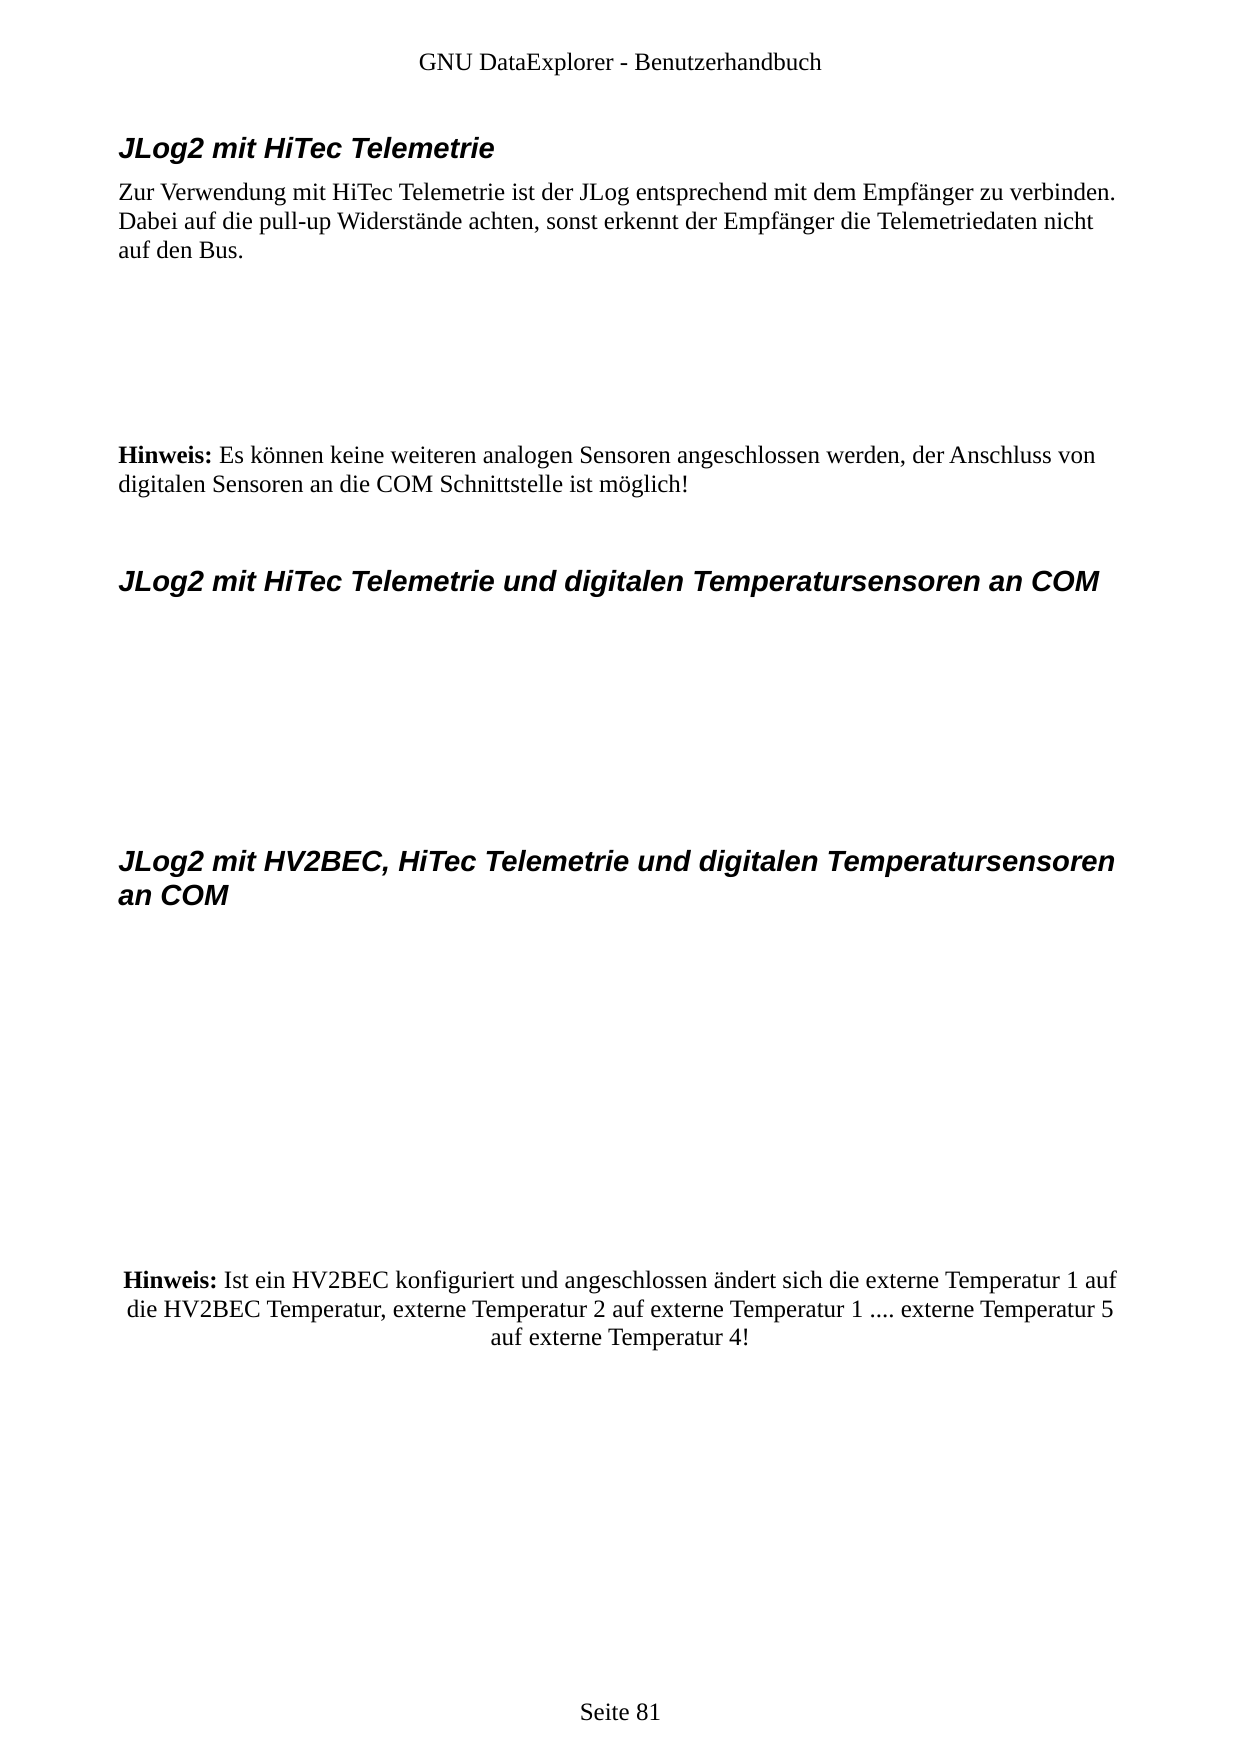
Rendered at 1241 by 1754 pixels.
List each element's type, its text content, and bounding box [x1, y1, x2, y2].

text Zur Verwendung mit HiTec Telemetrie ist der JLog entsprechend mit dem Empfänger zu verbinden. Dabei auf die pull-up Widerstände achten, sonst erkennt der Empfänger die Telemetriedaten nicht auf den Bus. [118, 177, 1122, 263]
subtitle JLog2 mit HiTec Telemetrie und digitalen Temperatursensoren an COM [118, 564, 1122, 597]
text Hinweis: Es können keine weiteren analogen Sensoren angeschlossen werden, der Anschluss von digitalen Sensoren an die COM Schnittstelle ist möglich! [118, 440, 1122, 497]
subtitle JLog2 mit HiTec Telemetrie [118, 131, 1122, 165]
text Hinweis: Ist ein HV2BEC konfiguriert und angeschlossen ändert sich die externe Temperatur 1 auf die HV2BEC Temperatur, externe Temperatur 2 auf externe Temperatur 1 .... externe Temperatur 5 auf externe Temperatur 4! [118, 1265, 1122, 1351]
subtitle JLog2 mit HV2BEC, HiTec Telemetrie und digitalen Temperatursensoren an COM [118, 844, 1122, 911]
